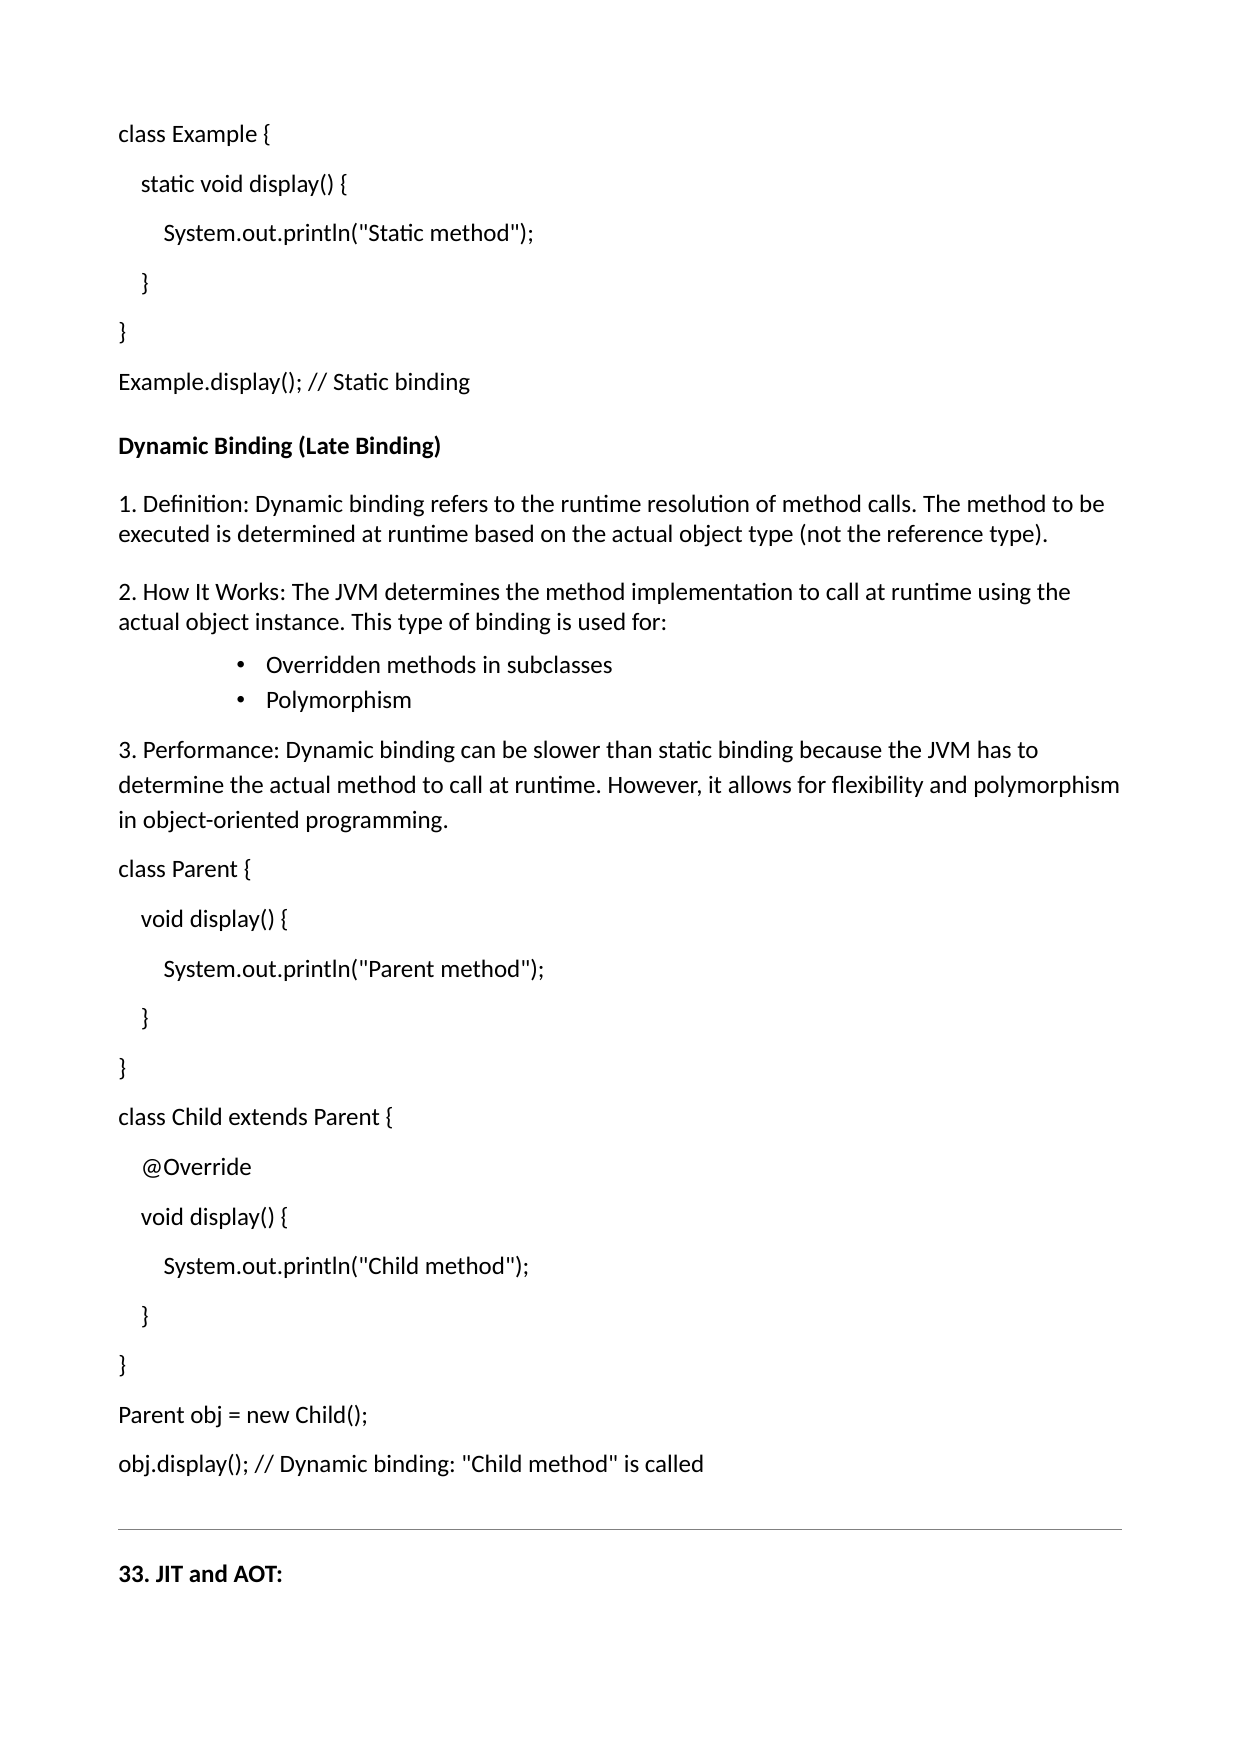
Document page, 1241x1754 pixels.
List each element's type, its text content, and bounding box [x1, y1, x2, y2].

text Example.display(); // Static binding [118, 366, 1122, 397]
text System.out.println("Static method"); [118, 217, 1122, 248]
text 3. Performance: Dynamic binding can be slower than static binding because the JVM has to determine the actual method to call at runtime. However, it allows for flexibility and polymorphism in object-oriented programming. [118, 734, 1122, 834]
text System.out.println("Child method"); [118, 1250, 1122, 1281]
text } [118, 1002, 1122, 1033]
list Overridden methods in subclasses [236, 649, 1122, 680]
text } [118, 316, 1122, 347]
list Polymorphism [236, 684, 1122, 715]
text } [118, 267, 1122, 297]
text } [118, 1300, 1122, 1330]
text obj.display(); // Dynamic binding: "Child method" is called [118, 1449, 1122, 1479]
text class Parent { [118, 854, 1122, 884]
text void display() { [118, 1201, 1122, 1231]
text Parent obj = new Child(); [118, 1399, 1122, 1429]
subtitle Dynamic Binding (Late Binding) [118, 430, 1122, 461]
text } [118, 1349, 1122, 1380]
subtitle 2. How It Works: The JVM determines the method implementation to call at runtime using the actual object instance. This type of binding is used for: [118, 576, 1122, 637]
text static void display() { [118, 168, 1122, 198]
text @Override [118, 1151, 1122, 1182]
text class Child extends Parent { [118, 1102, 1122, 1132]
text class Example { [118, 118, 1122, 149]
text System.out.println("Parent method"); [118, 953, 1122, 983]
text 33. JIT and AOT: [118, 1559, 1122, 1589]
text } [118, 1052, 1122, 1082]
subtitle 1. Definition: Dynamic binding refers to the runtime resolution of method calls. The method to be executed is determined at runtime based on the actual object type (not the reference type). [118, 488, 1122, 549]
text void display() { [118, 903, 1122, 934]
